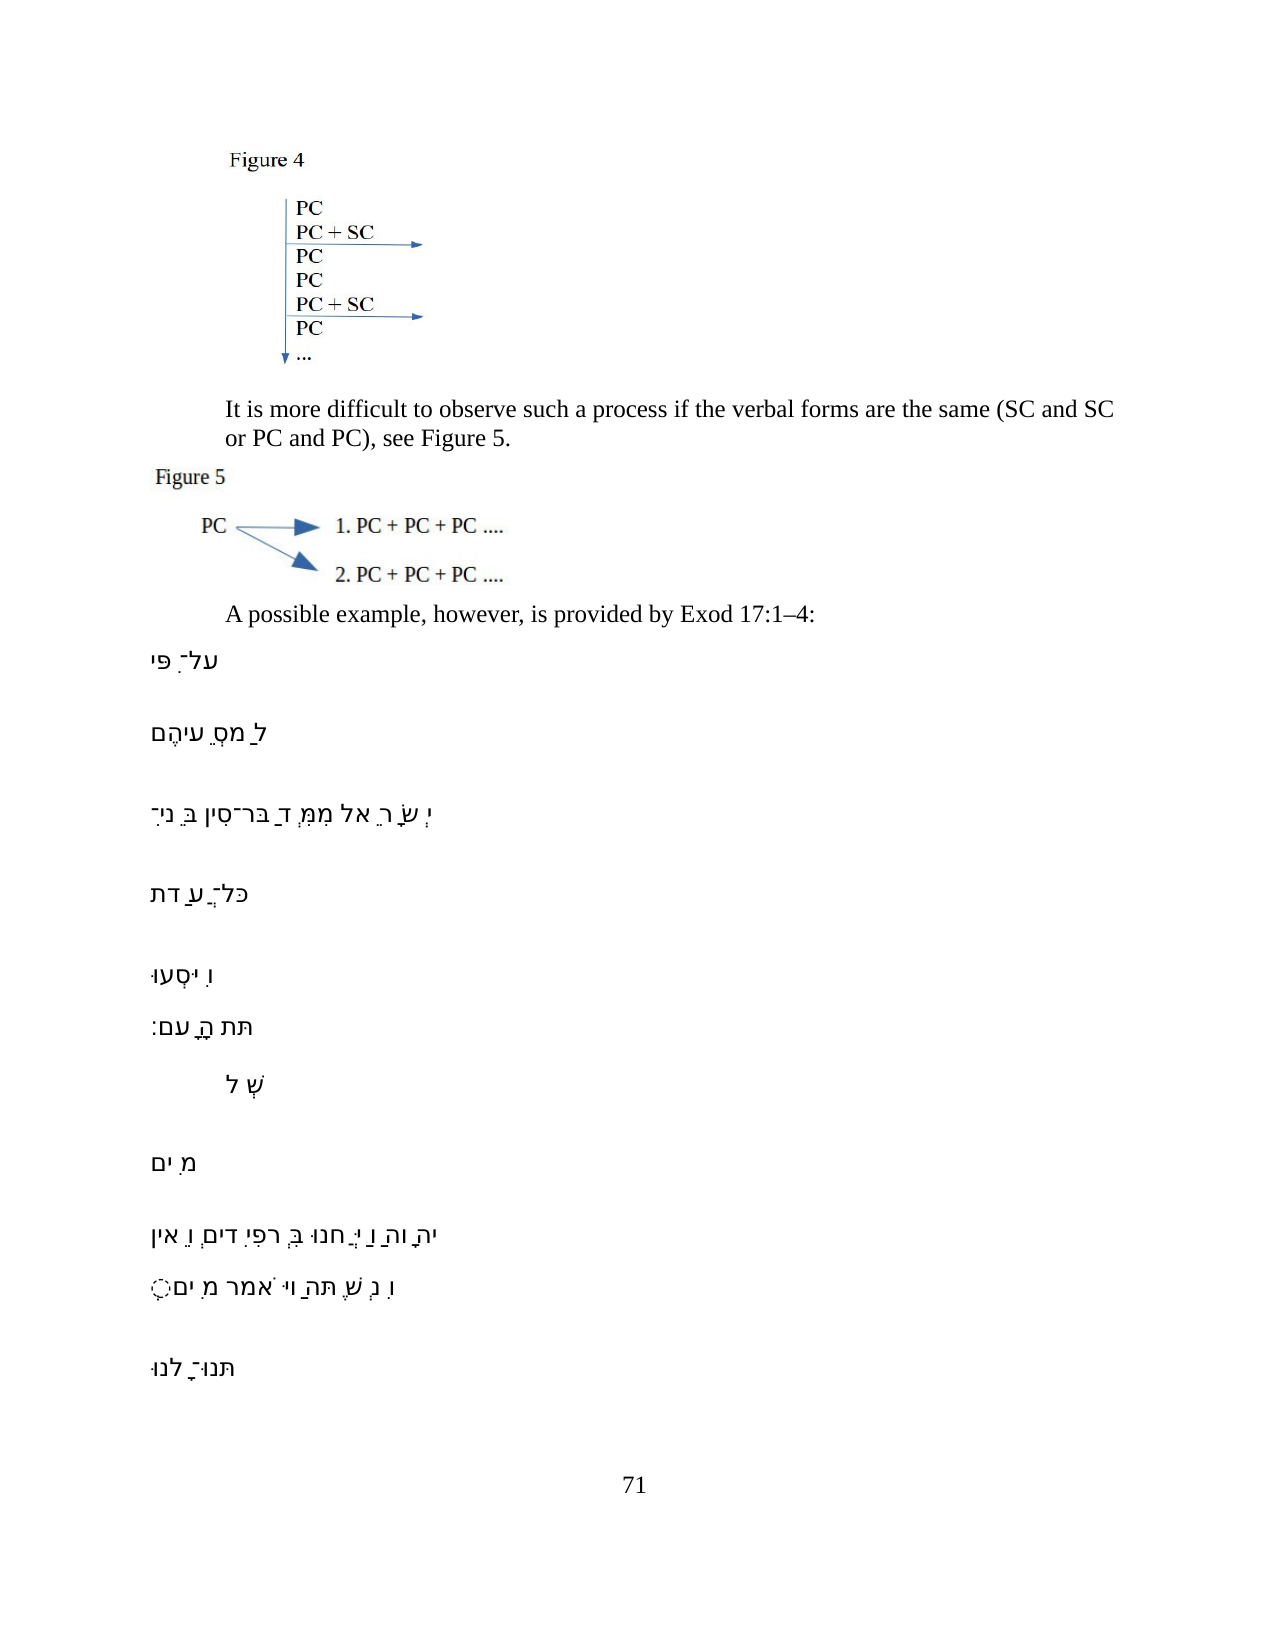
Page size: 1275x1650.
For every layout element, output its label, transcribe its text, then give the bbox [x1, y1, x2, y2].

text A possible example, however, is provided by Exod 17:1–4: [225, 599, 1125, 628]
text כּל־ ֲﬠ ַדת [150, 847, 1125, 910]
text ו ִיּסְעוּ [150, 928, 1125, 991]
text ְו ִנ ְשׁ ֶתּה ַויּ ֹאמר מ ִים [150, 1268, 1125, 1302]
text It is more difficult to observe such a process if the verbal forms are the same (SC and SC or PC and PC), see Figure 5. [225, 394, 1125, 452]
text ִי ְשׂ ָר ֵאל מִמִּ ְד ַבּר־סִין בּ ֵני־ [150, 767, 1125, 829]
text מ ִים [150, 1116, 1125, 1179]
text יה ָוה ַו ַיּ ֲחנוּ בִּ ְרפִי ִדים ְו ֵאין [150, 1188, 1125, 1251]
picture [150, 467, 510, 585]
text שְׁ ל [225, 1067, 1125, 1101]
text ל ַמסְ ֵﬠיהֶם [150, 686, 1125, 749]
text תּת הָ ָﬠם׃ [150, 1009, 1125, 1043]
picture [225, 150, 429, 365]
text [150, 1401, 1125, 1430]
text תּנוּ־ ָלנוּ [150, 1320, 1125, 1383]
text ﬠל־ ִפּי [150, 643, 1125, 677]
